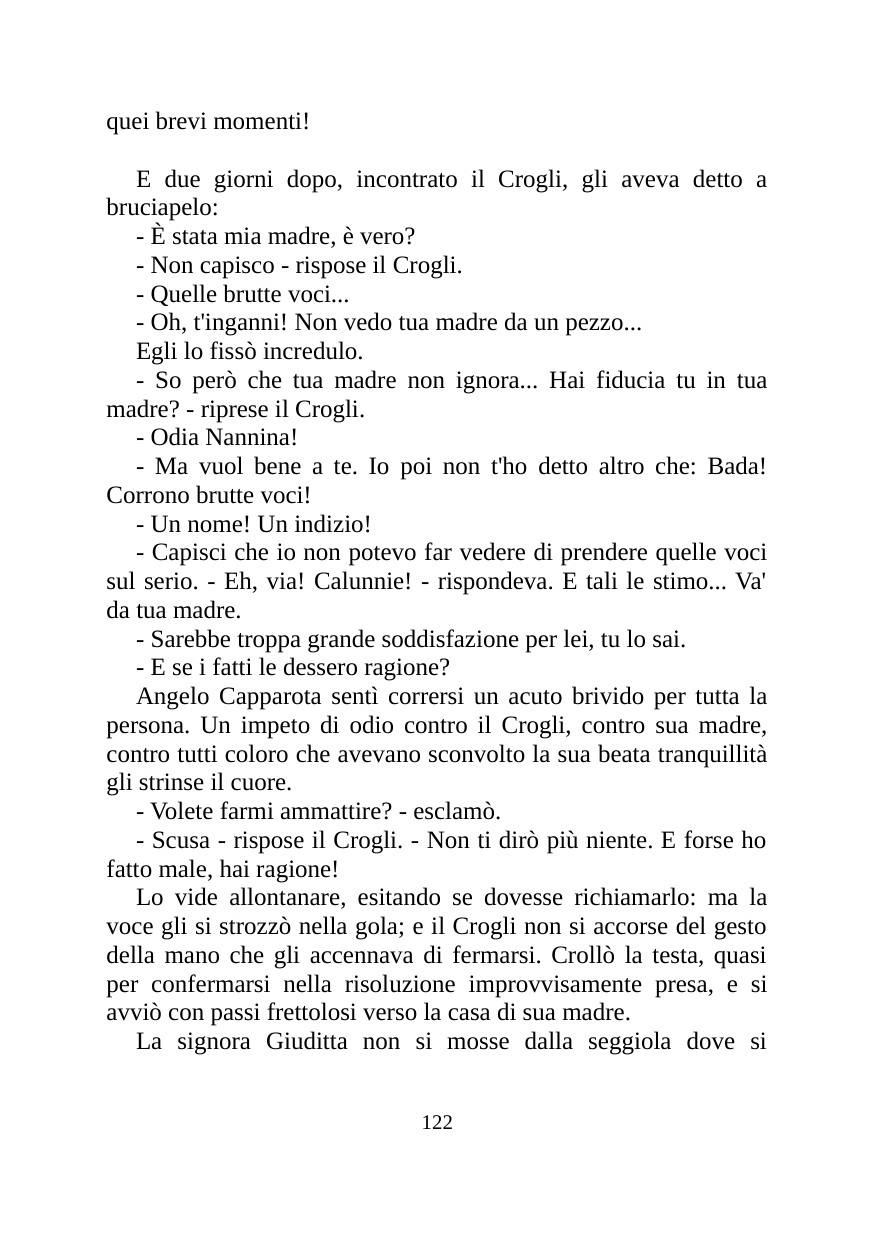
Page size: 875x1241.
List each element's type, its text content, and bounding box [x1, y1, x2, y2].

text quei brevi momenti! [106, 106, 768, 135]
text - E se i fatti le dessero ragione? [106, 652, 768, 681]
text - È stata mia madre, è vero? [106, 221, 768, 250]
text La signora Giuditta non si mosse dalla seggiola dove si [106, 1026, 768, 1055]
text - Volete farmi ammattire? - esclamò. [106, 796, 768, 825]
text - Scusa - rispose il Crogli. - Non ti dirò più niente. E forse ho fatto male, hai ragione! [106, 825, 768, 882]
text Angelo Capparota sentì corrersi un acuto brivido per tutta la persona. Un impeto di odio contro il Crogli, contro sua madre, contro tutti coloro che avevano sconvolto la sua beata tranquillità gli strinse il cuore. [106, 681, 768, 796]
text Egli lo fissò incredulo. [106, 336, 768, 365]
text - Capisci che io non potevo far vedere di prendere quelle voci sul serio. - Eh, via! Calunnie! - rispondeva. E tali le stimo... Va' da tua madre. [106, 537, 768, 624]
text - Ma vuol bene a te. Io poi non t'ho detto altro che: Bada! Corrono brutte voci! [106, 451, 768, 509]
text - Quelle brutte voci... [106, 279, 768, 307]
text - Oh, t'inganni! Non vedo tua madre da un pezzo... [106, 307, 768, 336]
text - Un nome! Un indizio! [106, 509, 768, 537]
text - Odia Nannina! [106, 422, 768, 451]
text Lo vide allontanare, esitando se dovesse richiamarlo: ma la voce gli si strozzò nella gola; e il Crogli non si accorse del gesto della mano che gli accennava di fermarsi. Crollò la testa, quasi per confermarsi nella risoluzione improvvisamente presa, e si avviò con passi frettolosi verso la casa di sua madre. [106, 882, 768, 1026]
text - So però che tua madre non ignora... Hai fiducia tu in tua madre? - riprese il Crogli. [106, 365, 768, 422]
text - Sarebbe troppa grande soddisfazione per lei, tu lo sai. [106, 624, 768, 652]
text E due giorni dopo, incontrato il Crogli, gli aveva detto a bruciapelo: [106, 164, 768, 221]
text - Non capisco - rispose il Crogli. [106, 250, 768, 279]
